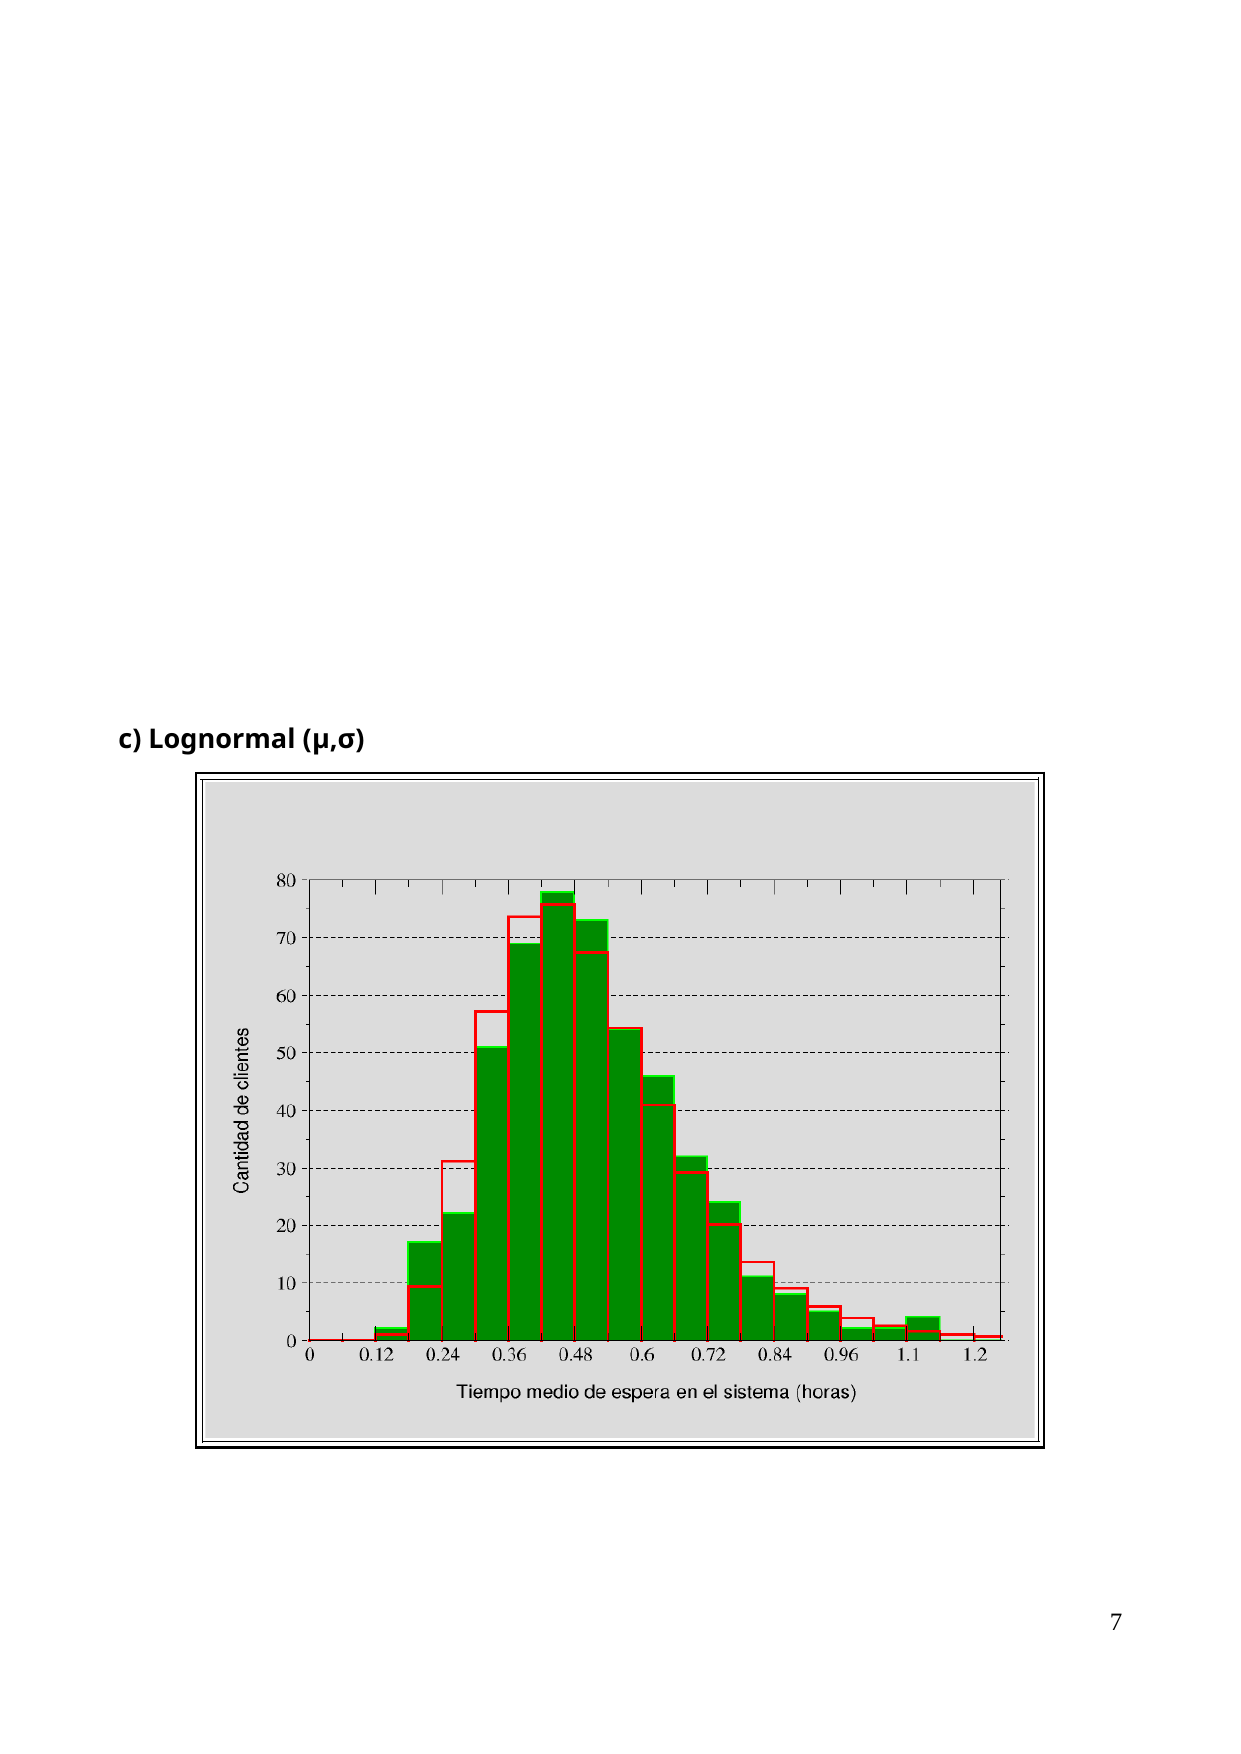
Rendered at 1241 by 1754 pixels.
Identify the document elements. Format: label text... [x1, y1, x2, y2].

subtitle c) Lognormal (μ,σ) [118, 720, 1122, 757]
picture [205, 782, 1035, 1438]
